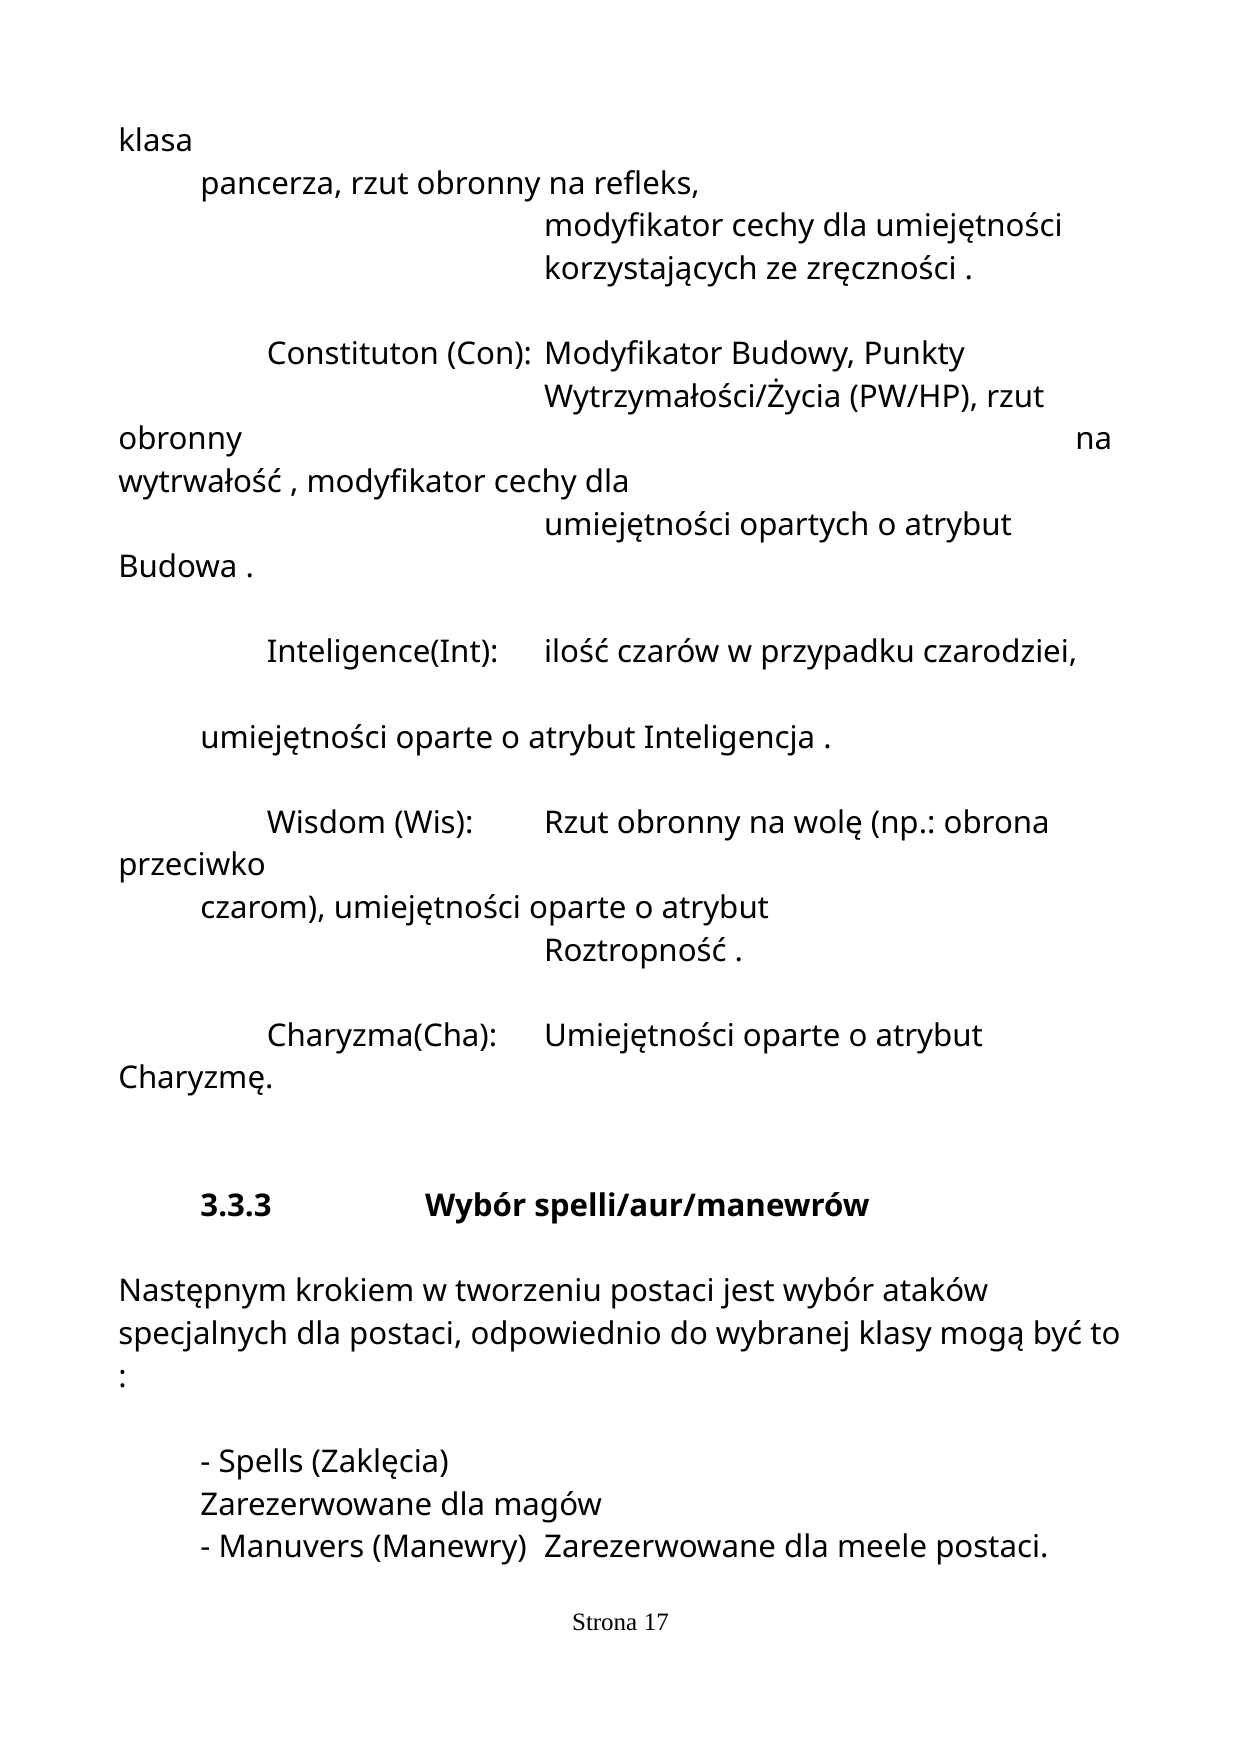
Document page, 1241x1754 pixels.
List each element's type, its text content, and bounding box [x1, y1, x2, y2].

text Następnym krokiem w tworzeniu postaci jest wybór ataków specjalnych dla postaci, odpowiednio do wybranej klasy mogą być to : [118, 1268, 1122, 1396]
text Inteligence(Int): ilość czarów w przypadku czarodziei, umiejętności oparte o atrybut Inteligencja . [118, 629, 1122, 757]
text 3.3.3 Wybór spelli/aur/manewrów [118, 1183, 1122, 1226]
text - Manuvers (Manewry) Zarezerwowane dla meele postaci. [118, 1524, 1122, 1567]
text - Spells (Zaklęcia) Zarezerwowane dla magów [118, 1439, 1122, 1524]
text Constituton (Con): Modyfikator Budowy, Punkty Wytrzymałości/Życia (PW/HP), rzut obronny na wytrwałość , modyfikator cechy dla umiejętności opartych o atrybut Budowa . [118, 331, 1122, 587]
text Charyzma(Cha): Umiejętności oparte o atrybut Charyzmę. [118, 1013, 1122, 1098]
text klasa pancerza, rzut obronny na refleks, modyfikator cechy dla umiejętności korzystających ze zręczności . [118, 118, 1122, 288]
text Wisdom (Wis): Rzut obronny na wolę (np.: obrona przeciwko czarom), umiejętności oparte o atrybut Roztropność . [118, 800, 1122, 970]
